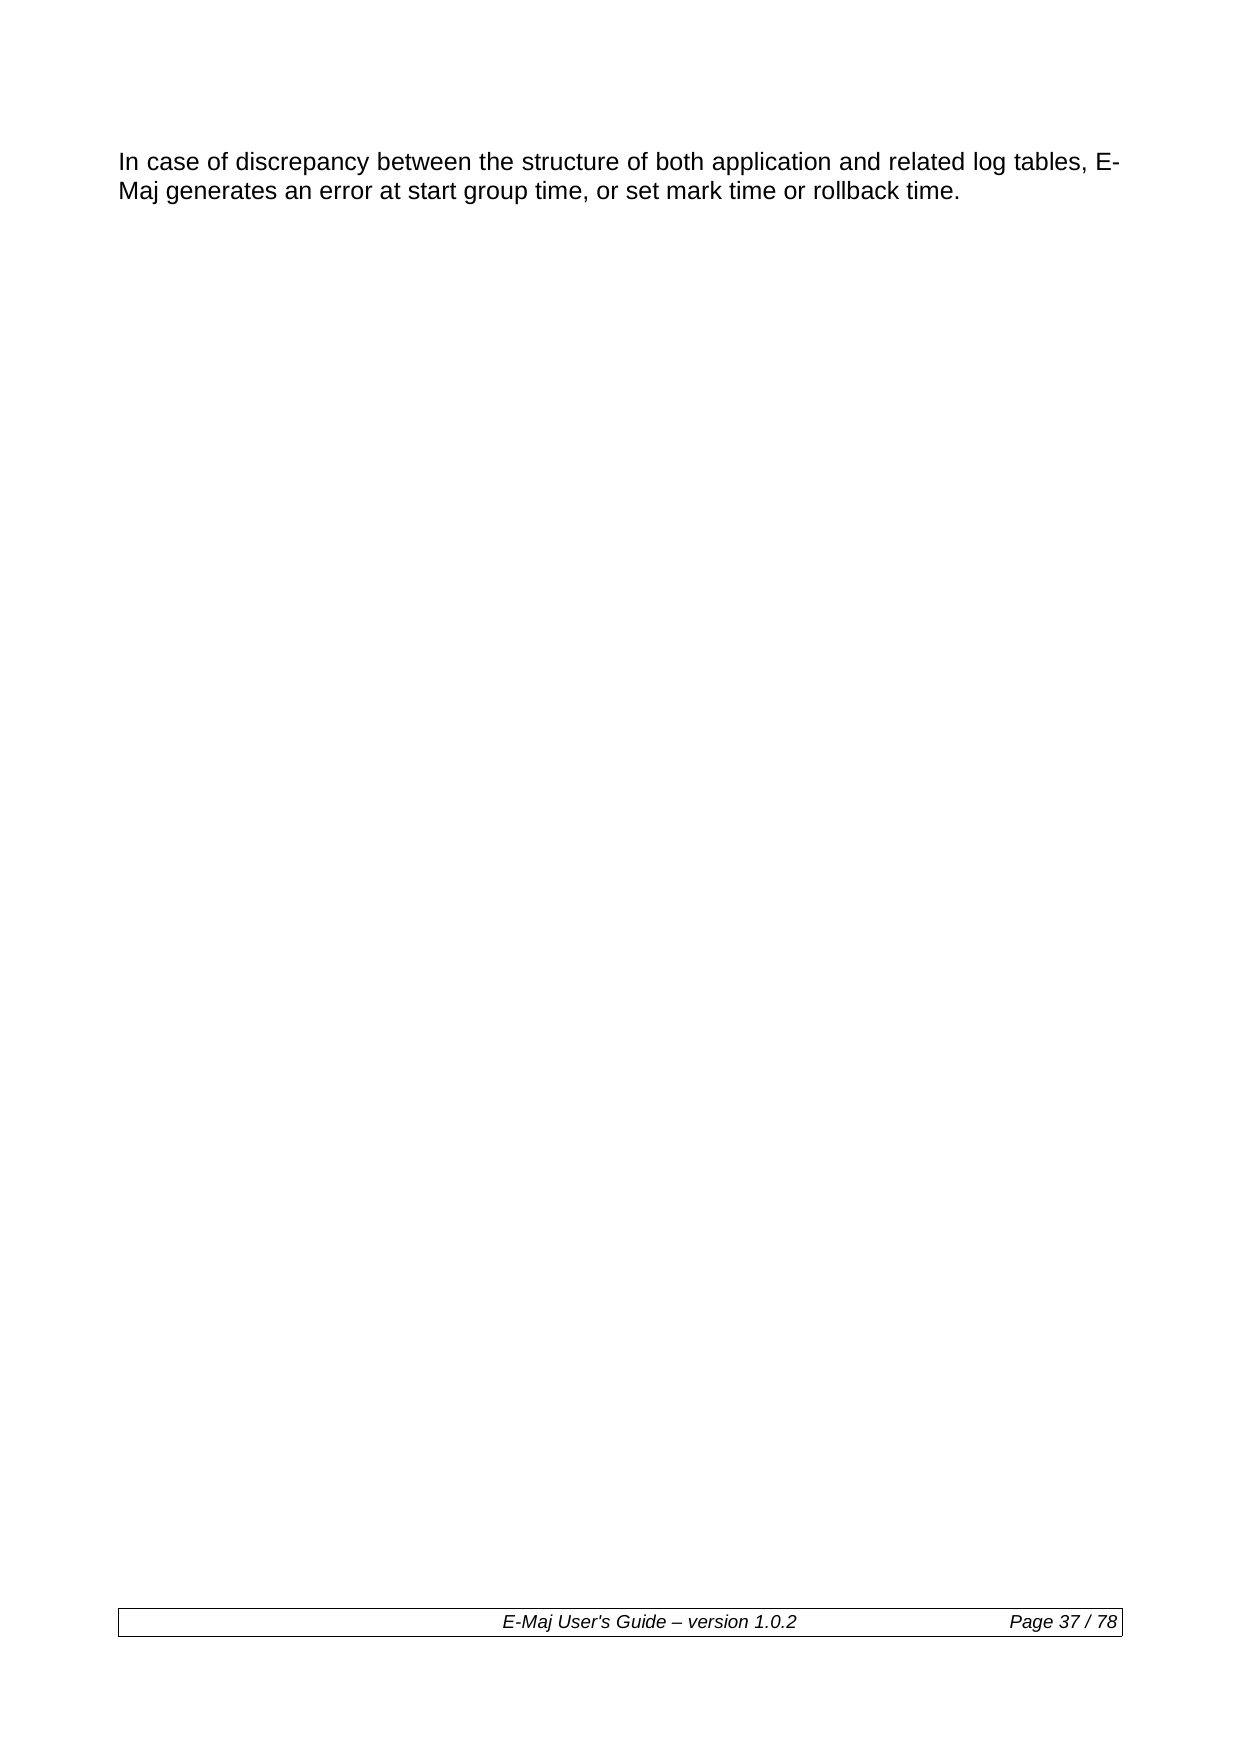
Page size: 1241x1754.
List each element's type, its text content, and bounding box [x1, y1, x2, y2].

text In case of discrepancy between the structure of both application and related log tables, E-Maj generates an error at start group time, or set mark time or rollback time. [118, 147, 1122, 205]
